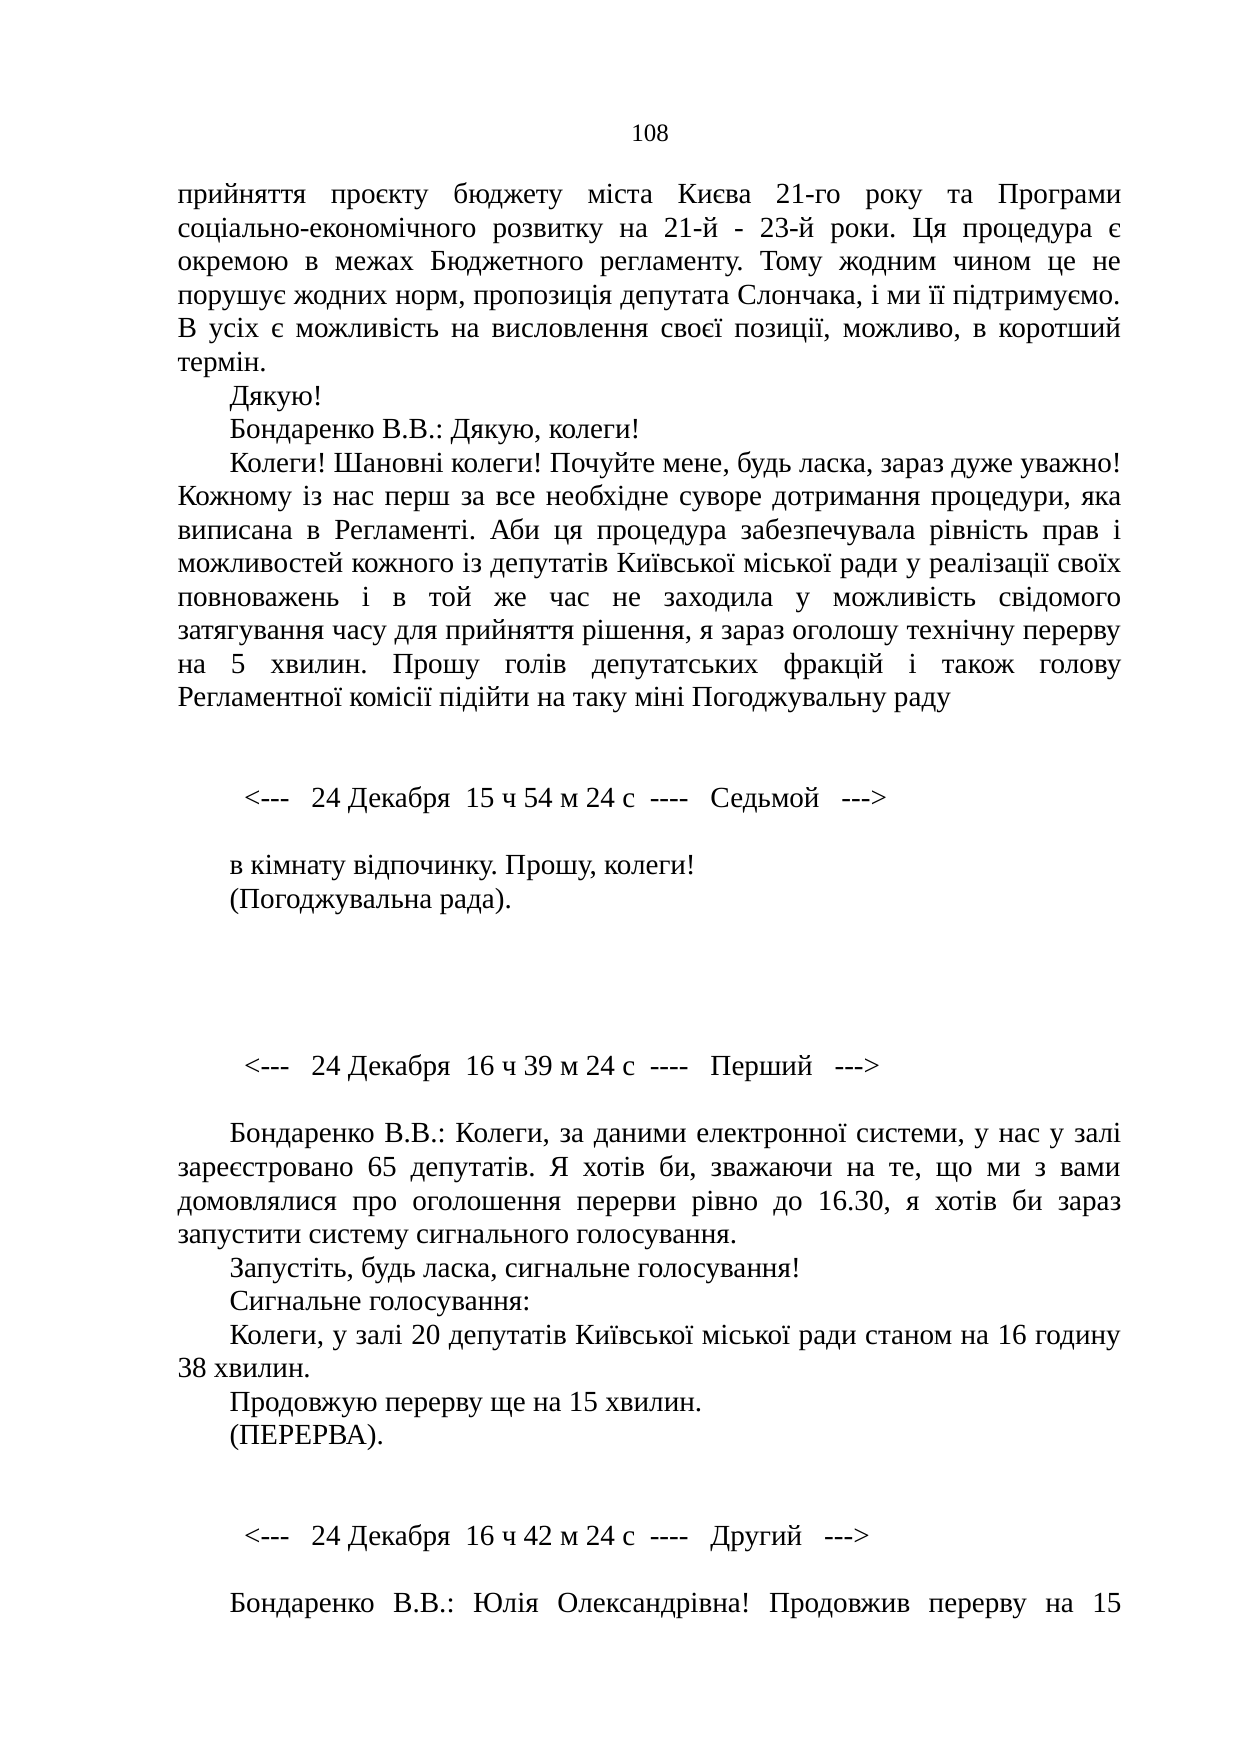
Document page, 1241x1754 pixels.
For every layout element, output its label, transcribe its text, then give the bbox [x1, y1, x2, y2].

text Бондаренко В.В.: Дякую, колеги! [177, 411, 1122, 445]
text Продовжую перерву ще на 15 хвилин. [177, 1384, 1122, 1417]
text Сигнальне голосування: [177, 1283, 1122, 1317]
text (Погоджувальна рада). [177, 881, 1122, 914]
text Колеги, у залі 20 депутатів Київської міської ради станом на 16 годину 38 хвилин. [177, 1317, 1122, 1384]
text Бондаренко В.В.: Юлія Олександрівна! Продовжив перерву на 15 [177, 1585, 1122, 1619]
text Колеги! Шановні колеги! Почуйте мене, будь ласка, зараз дуже уважно! Кожному із нас перш за все необхідне суворе дотримання процедури, яка виписана в Регламенті. Аби ця процедура забезпечувала рівність прав і можливостей кожного із депутатів Київської міської ради у реалізації своїх повноважень і в той же час не заходила у можливість свідомого затягування часу для прийняття рішення, я зараз оголошу технічну перерву на 5 хвилин. Прошу голів депутатських фракцій і також голову Регламентної комісії підійти на таку міні Погоджувальну раду [177, 445, 1122, 713]
text Бондаренко В.В.: Колеги, за даними електронної системи, у нас у залі зареєстровано 65 депутатів. Я хотів би, зважаючи на те, що ми з вами домовлялися про оголошення перерви рівно до 16.30, я хотів би зараз запустити систему сигнального голосування. [177, 1116, 1122, 1250]
text Дякую! [177, 378, 1122, 411]
text прийняття проєкту бюджету міста Києва 21-го року та Програми соціально-економічного розвитку на 21-й - 23-й роки. Ця процедура є окремою в межах Бюджетного регламенту. Тому жодним чином це не порушує жодних норм, пропозиція депутата Слончака, і ми її підтримуємо. В усіх є можливість на висловлення своєї позиції, можливо, в коротший термін. [177, 176, 1122, 378]
text <--- 24 Декабря 15 ч 54 м 24 с ---- Седьмой ---> [177, 780, 1122, 814]
text <--- 24 Декабря 16 ч 39 м 24 с ---- Перший ---> [177, 1048, 1122, 1082]
text Запустіть, будь ласка, сигнальне голосування! [177, 1250, 1122, 1283]
text <--- 24 Декабря 16 ч 42 м 24 с ---- Другий ---> [177, 1518, 1122, 1552]
text (ПЕРЕРВА). [177, 1417, 1122, 1451]
text в кімнату відпочинку. Прошу, колеги! [177, 847, 1122, 881]
